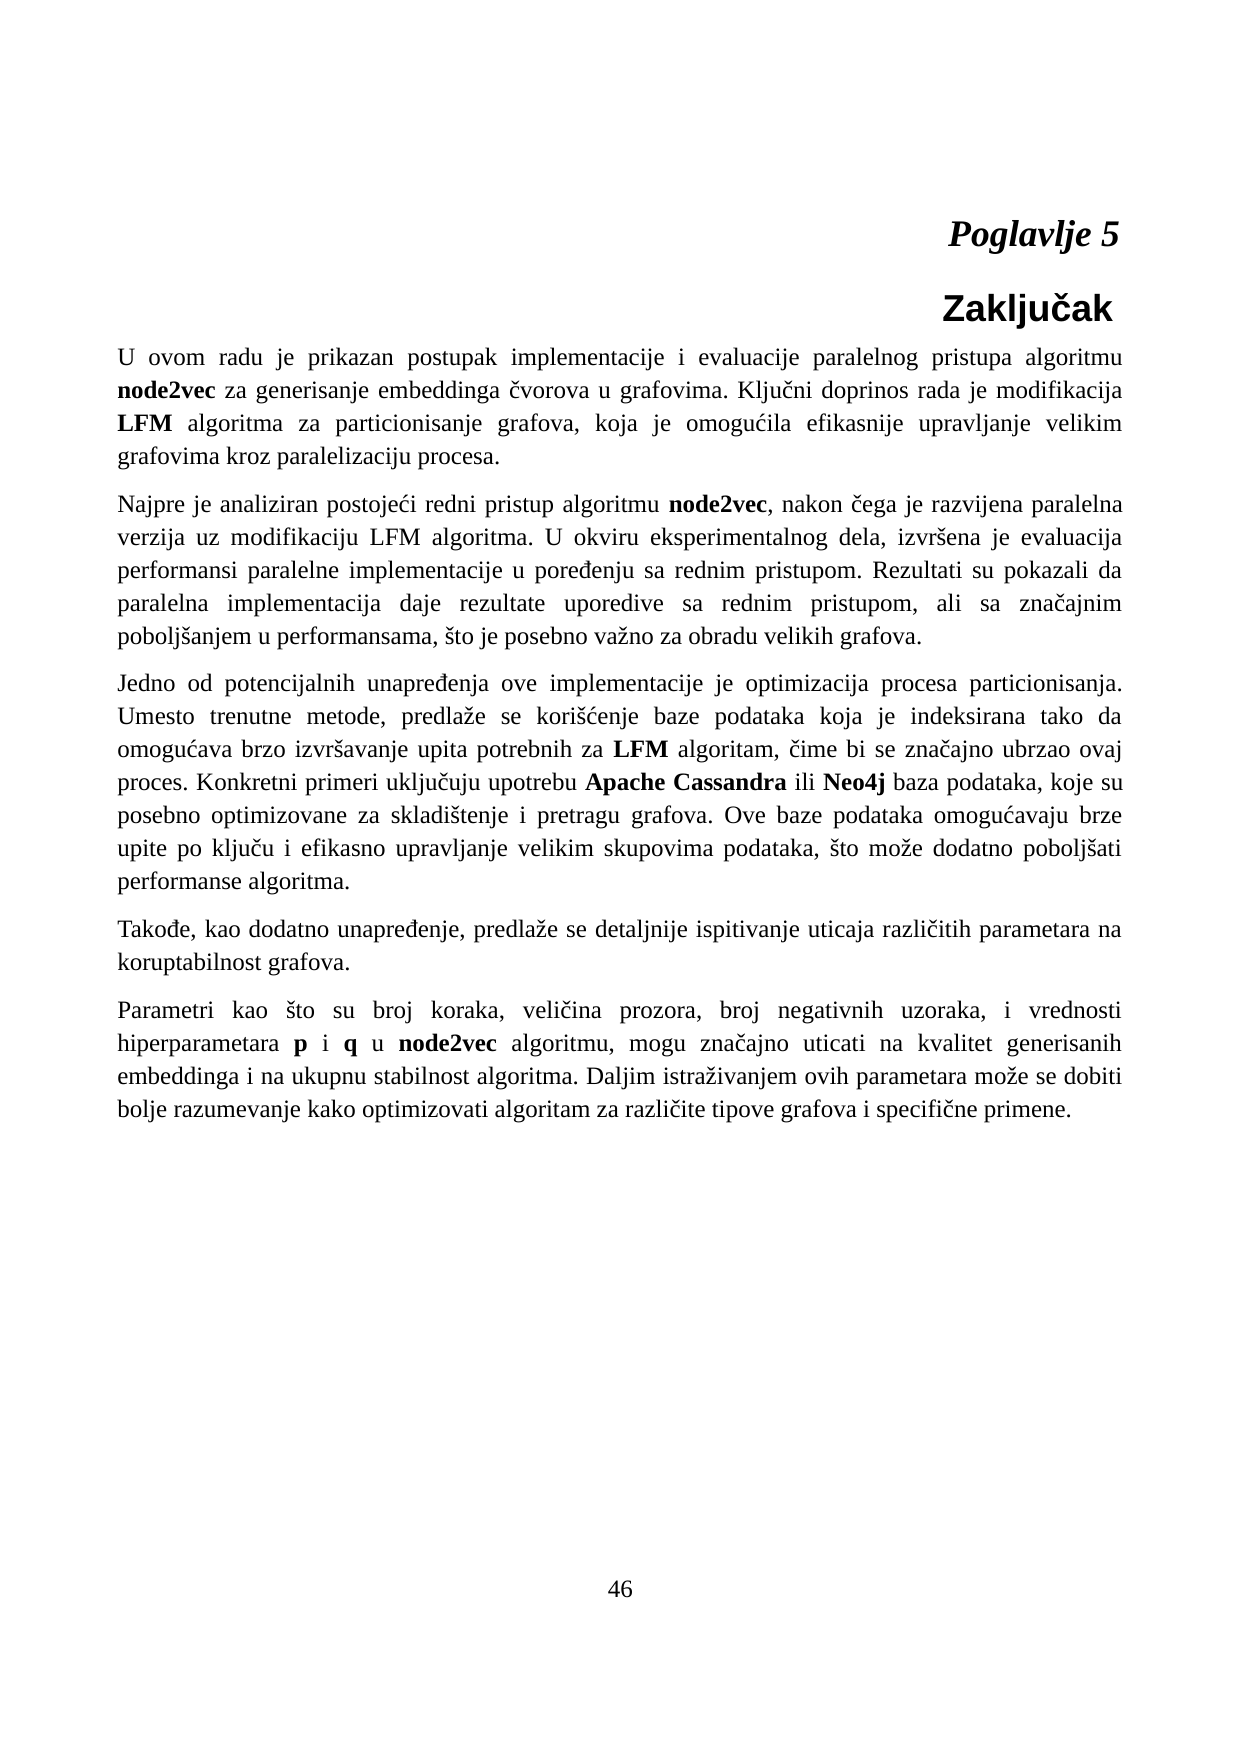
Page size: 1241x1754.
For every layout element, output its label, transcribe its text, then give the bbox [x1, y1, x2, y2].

text Najpre je analiziran postojeći redni pristup algoritmu node2vec, nakon čega je razvijena paralelna verzija uz modifikaciju LFM algoritma. U okviru eksperimentalnog dela, izvršena je evaluacija performansi paralelne implementacije u poređenju sa rednim pristupom. Rezultati su pokazali da paralelna implementacija daje rezultate uporedive sa rednim pristupom, ali sa značajnim poboljšanjem u performansama, što je posebno važno za obradu velikih grafova. [117, 489, 1123, 649]
text Poglavlje 5 [117, 212, 1123, 255]
subtitle Zaključak [117, 286, 1123, 329]
text Jedno od potencijalnih unapređenja ove implementacije je optimizacija procesa particionisanja. Umesto trenutne metode, predlaže se korišćenje baze podataka koja je indeksirana tako da omogućava brzo izvršavanje upita potrebnih za LFM algoritam, čime bi se značajno ubrzao ovaj proces. Konkretni primeri uključuju upotrebu Apache Cassandra ili Neo4j baza podataka, koje su posebno optimizovane za skladištenje i pretragu grafova. Ove baze podataka omogućavaju brze upite po ključu i efikasno upravljanje velikim skupovima podataka, što može dodatno poboljšati performanse algoritma. [117, 668, 1123, 895]
text U ovom radu je prikazan postupak implementacije i evaluacije paralelnog pristupa algoritmu node2vec za generisanje embeddinga čvorova u grafovima. Ključni doprinos rada je modifikacija LFM algoritma za particionisanje grafova, koja je omogućila efikasnije upravljanje velikim grafovima kroz paralelizaciju procesa. [117, 342, 1123, 470]
text Takođe, kao dodatno unapređenje, predlaže se detaljnije ispitivanje uticaja različitih parametara na koruptabilnost grafova. [117, 914, 1123, 976]
text Parametri kao što su broj koraka, veličina prozora, broj negativnih uzoraka, i vrednosti hiperparametara p i q u node2vec algoritmu, mogu značajno uticati na kvalitet generisanih embeddinga i na ukupnu stabilnost algoritma. Daljim istraživanjem ovih parametara može se dobiti bolje razumevanje kako optimizovati algoritam za različite tipove grafova i specifične primene. [117, 995, 1123, 1122]
